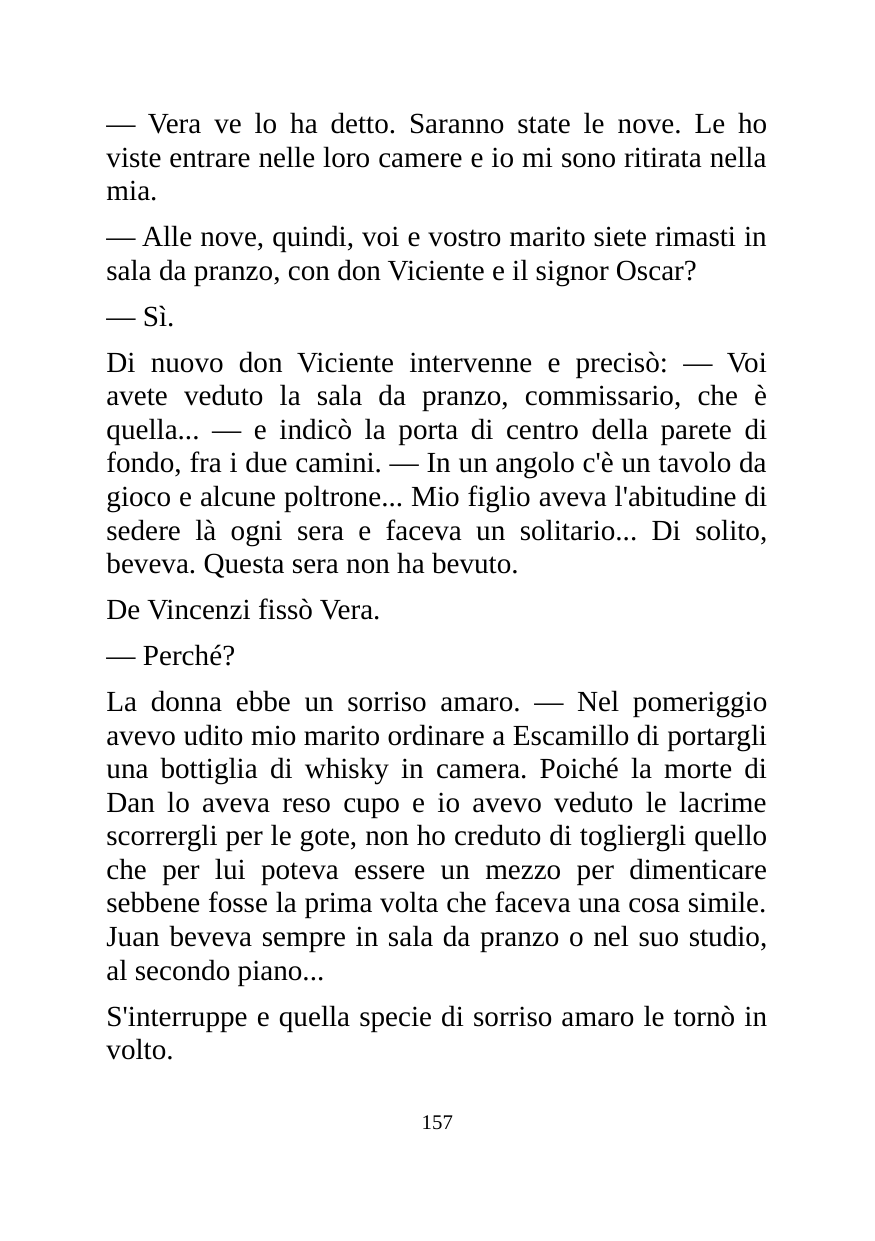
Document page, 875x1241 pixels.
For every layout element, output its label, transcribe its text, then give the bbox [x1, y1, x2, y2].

text — Sì. [106, 299, 768, 332]
text Di nuovo don Viciente intervenne e precisò: — Voi avete veduto la sala da pranzo, commissario, che è quella... — e indicò la porta di centro della parete di fondo, fra i due camini. — In un angolo c'è un tavolo da gioco e alcune poltrone... Mio figlio aveva l'abitudine di sedere là ogni sera e faceva un solitario... Di solito, beveva. Questa sera non ha bevuto. [106, 345, 768, 580]
text De Vincenzi fissò Vera. [106, 592, 768, 626]
text — Perché? [106, 638, 768, 672]
text — Alle nove, quindi, voi e vostro marito siete rimasti in sala da pranzo, con don Viciente e il signor Oscar? [106, 219, 768, 286]
text S'interruppe e quella specie di sorriso amaro le tornò in volto. [106, 999, 768, 1066]
text La donna ebbe un sorriso amaro. — Nel pomeriggio avevo udito mio marito ordinare a Escamillo di portargli una bottiglia di whisky in camera. Poiché la morte di Dan lo aveva reso cupo e io avevo veduto le lacrime scorrergli per le gote, non ho creduto di togliergli quello che per lui poteva essere un mezzo per dimenticare sebbene fosse la prima volta che faceva una cosa simile. Juan beveva sempre in sala da pranzo o nel suo studio, al secondo piano... [106, 684, 768, 986]
text — Vera ve lo ha detto. Saranno state le nove. Le ho viste entrare nelle loro camere e io mi sono ritirata nella mia. [106, 106, 768, 207]
